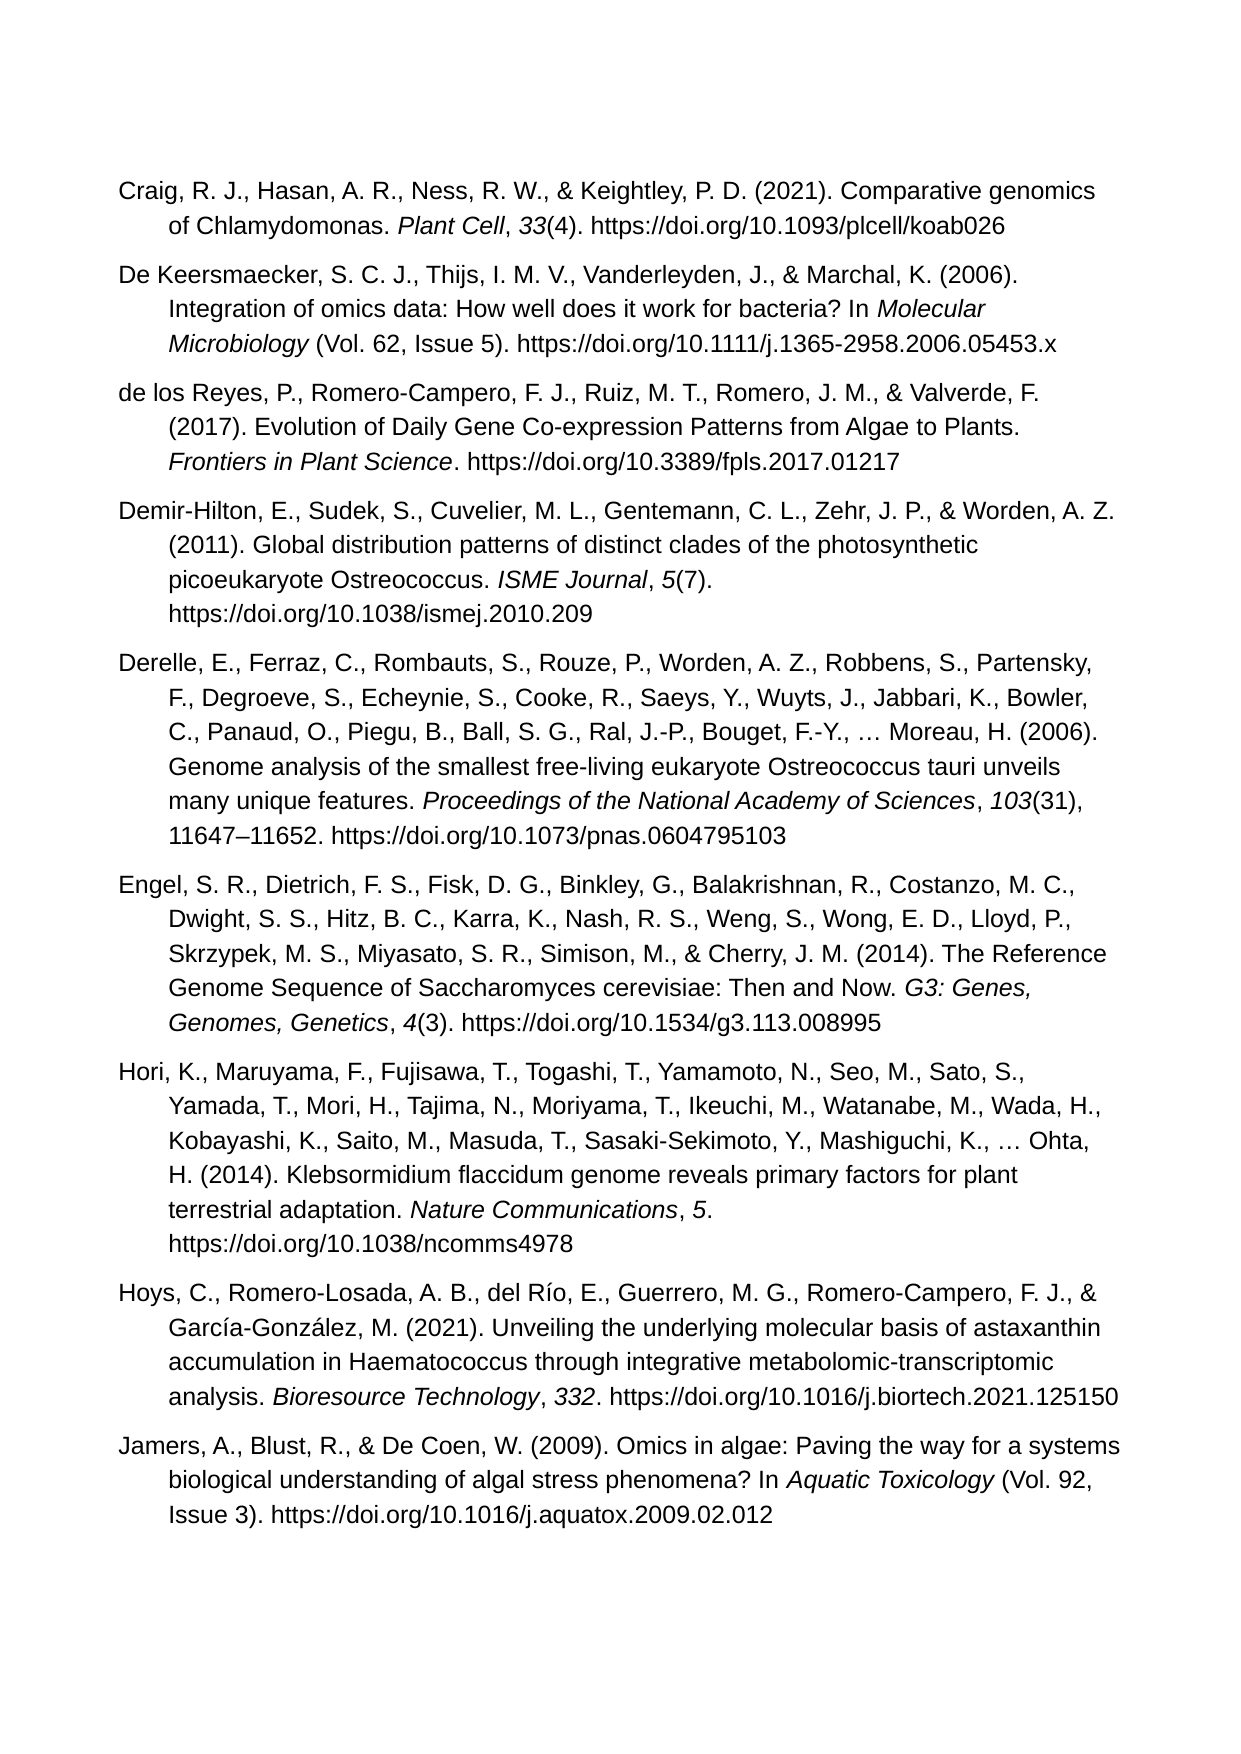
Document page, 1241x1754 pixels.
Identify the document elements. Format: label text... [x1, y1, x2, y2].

text de los Reyes, P., Romero-Campero, F. J., Ruiz, M. T., Romero, J. M., & Valverde, F. (2017). Evolution of Daily Gene Co-expression Patterns from Algae to Plants. Frontiers in Plant Science. https://doi.org/10.3389/fpls.2017.01217 [118, 378, 1122, 476]
text Derelle, E., Ferraz, C., Rombauts, S., Rouze, P., Worden, A. Z., Robbens, S., Partensky, F., Degroeve, S., Echeynie, S., Cooke, R., Saeys, Y., Wuyts, J., Jabbari, K., Bowler, C., Panaud, O., Piegu, B., Ball, S. G., Ral, J.-P., Bouget, F.-Y., … Moreau, H. (2006). Genome analysis of the smallest free-living eukaryote Ostreococcus tauri unveils many unique features. Proceedings of the National Academy of Sciences, 103(31), 11647–11652. https://doi.org/10.1073/pnas.0604795103 [118, 648, 1122, 849]
text Hori, K., Maruyama, F., Fujisawa, T., Togashi, T., Yamamoto, N., Seo, M., Sato, S., Yamada, T., Mori, H., Tajima, N., Moriyama, T., Ikeuchi, M., Watanabe, M., Wada, H., Kobayashi, K., Saito, M., Masuda, T., Sasaki-Sekimoto, Y., Mashiguchi, K., … Ohta, H. (2014). Klebsormidium flaccidum genome reveals primary factors for plant terrestrial adaptation. Nature Communications, 5. https://doi.org/10.1038/ncomms4978 [118, 1057, 1122, 1258]
text Jamers, A., Blust, R., & De Coen, W. (2009). Omics in algae: Paving the way for a systems biological understanding of algal stress phenomena? In Aquatic Toxicology (Vol. 92, Issue 3). https://doi.org/10.1016/j.aquatox.2009.02.012 [118, 1431, 1122, 1528]
text Engel, S. R., Dietrich, F. S., Fisk, D. G., Binkley, G., Balakrishnan, R., Costanzo, M. C., Dwight, S. S., Hitz, B. C., Karra, K., Nash, R. S., Weng, S., Wong, E. D., Lloyd, P., Skrzypek, M. S., Miyasato, S. R., Simison, M., & Cherry, J. M. (2014). The Reference Genome Sequence of Saccharomyces cerevisiae: Then and Now. G3: Genes, Genomes, Genetics, 4(3). https://doi.org/10.1534/g3.113.008995 [118, 870, 1122, 1037]
text Craig, R. J., Hasan, A. R., Ness, R. W., & Keightley, P. D. (2021). Comparative genomics of Chlamydomonas. Plant Cell, 33(4). https://doi.org/10.1093/plcell/koab026 [118, 176, 1122, 239]
text Demir-Hilton, E., Sudek, S., Cuvelier, M. L., Gentemann, C. L., Zehr, J. P., & Worden, A. Z. (2011). Global distribution patterns of distinct clades of the photosynthetic picoeukaryote Ostreococcus. ISME Journal, 5(7). https://doi.org/10.1038/ismej.2010.209 [118, 496, 1122, 628]
text De Keersmaecker, S. C. J., Thijs, I. M. V., Vanderleyden, J., & Marchal, K. (2006). Integration of omics data: How well does it work for bacteria? In Molecular Microbiology (Vol. 62, Issue 5). https://doi.org/10.1111/j.1365-2958.2006.05453.x [118, 260, 1122, 358]
text Hoys, C., Romero-Losada, A. B., del Río, E., Guerrero, M. G., Romero-Campero, F. J., & García-González, M. (2021). Unveiling the underlying molecular basis of astaxanthin accumulation in Haematococcus through integrative metabolomic-transcriptomic analysis. Bioresource Technology, 332. https://doi.org/10.1016/j.biortech.2021.125150 [118, 1278, 1122, 1411]
